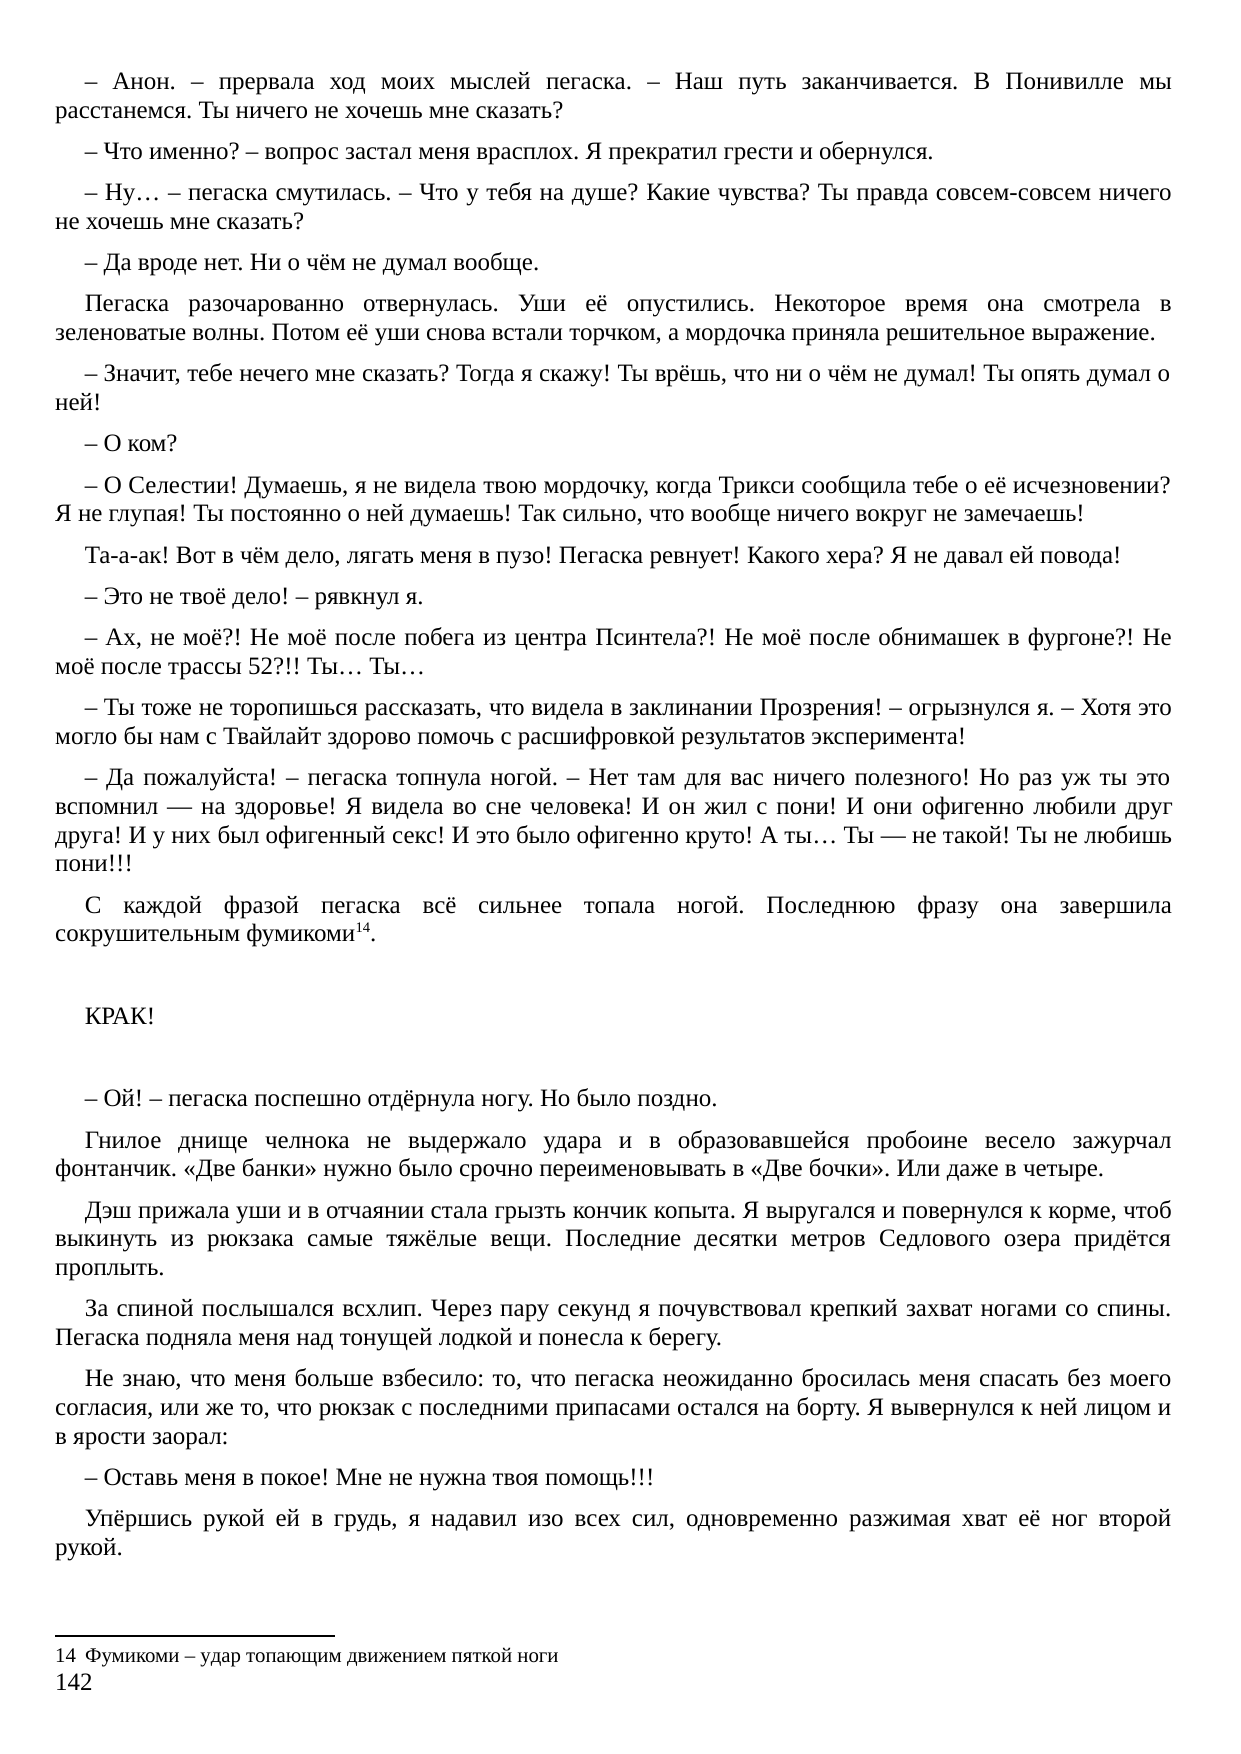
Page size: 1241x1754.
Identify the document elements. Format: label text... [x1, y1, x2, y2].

text – О Селестии! Думаешь, я не видела твою мордочку, когда Трикси сообщила тебе о её исчезновении? Я не глупая! Ты постоянно о ней думаешь! Так сильно, что вообще ничего вокруг не замечаешь! [55, 470, 1173, 527]
text – О ком? [55, 428, 1173, 457]
text – Анон. – прервала ход моих мыслей пегаска. – Наш путь заканчивается. В Понивилле мы расстанемся. Ты ничего не хочешь мне сказать? [55, 66, 1173, 123]
text Пегаска разочарованно отвернулась. Уши её опустились. Некоторое время она смотрела в зеленоватые волны. Потом её уши снова встали торчком, а мордочка приняла решительное выражение. [55, 288, 1173, 346]
text – Что именно? – вопрос застал меня врасплох. Я прекратил грести и обернулся. [55, 136, 1173, 165]
text – Ну… – пегаска смутилась. – Что у тебя на душе? Какие чувства? Ты правда совсем-совсем ничего не хочешь мне сказать? [55, 177, 1173, 235]
text – Ой! – пегаска поспешно отдёрнула ногу. Но было поздно. [55, 1083, 1173, 1112]
text КРАК! [55, 1001, 1173, 1030]
text Гнилое днище челнока не выдержало удара и в образовавшейся пробоине весело зажурчал фонтанчик. «Две банки» нужно было срочно переименовывать в «Две бочки». Или даже в четыре. [55, 1125, 1173, 1182]
text – Оставь меня в покое! Мне не нужна твоя помощь!!! [55, 1462, 1173, 1491]
text – Это не твоё дело! – рявкнул я. [55, 581, 1173, 610]
text – Ты тоже не торопишься рассказать, что видела в заклинании Прозрения! – огрызнулся я. – Хотя это могло бы нам с Твайлайт здорово помочь с расшифровкой результатов эксперимента! [55, 692, 1173, 750]
text – Да вроде нет. Ни о чём не думал вообще. [55, 247, 1173, 276]
text За спиной послышался всхлип. Через пару секунд я почувствовал крепкий захват ногами со спины. Пегаска подняла меня над тонущей лодкой и понесла к берегу. [55, 1293, 1173, 1351]
text Фумикоми – удар топающим движением пяткой ноги [55, 1642, 1173, 1667]
text – Значит, тебе нечего мне сказать? Тогда я скажу! Ты врёшь, что ни о чём не думал! Ты опять думал о ней! [55, 358, 1173, 416]
text Упёршись рукой ей в грудь, я надавил изо всех сил, одновременно разжимая хват её ног второй рукой. [55, 1503, 1173, 1561]
text Та-а-ак! Вот в чём дело, лягать меня в пузо! Пегаска ревнует! Какого хера? Я не давал ей повода! [55, 540, 1173, 568]
text – Ах, не моё?! Не моё после побега из центра Псинтела?! Не моё после обнимашек в фургоне?! Не моё после трассы 52?!! Ты… Ты… [55, 622, 1173, 680]
text Не знаю, что меня больше взбесило: то, что пегаска неожиданно бросилась меня спасать без моего согласия, или же то, что рюкзак с последними припасами остался на борту. Я вывернулся к ней лицом и в ярости заорал: [55, 1363, 1173, 1450]
text – Да пожалуйста! – пегаска топнула ногой. – Нет там для вас ничего полезного! Но раз уж ты это вспомнил — на здоровье! Я видела во сне человека! И он жил с пони! И они офигенно любили друг друга! И у них был офигенный секс! И это было офигенно круто! А ты… Ты — не такой! Ты не любишь пони!!! [55, 762, 1173, 877]
text Дэш прижала уши и в отчаянии стала грызть кончик копыта. Я выругался и повернулся к корме, чтоб выкинуть из рюкзака самые тяжёлые вещи. Последние десятки метров Седлового озера придётся проплыть. [55, 1195, 1173, 1281]
text С каждой фразой пегаска всё сильнее топала ногой. Последнюю фразу она завершила сокрушительным фумикоми. [55, 890, 1173, 947]
